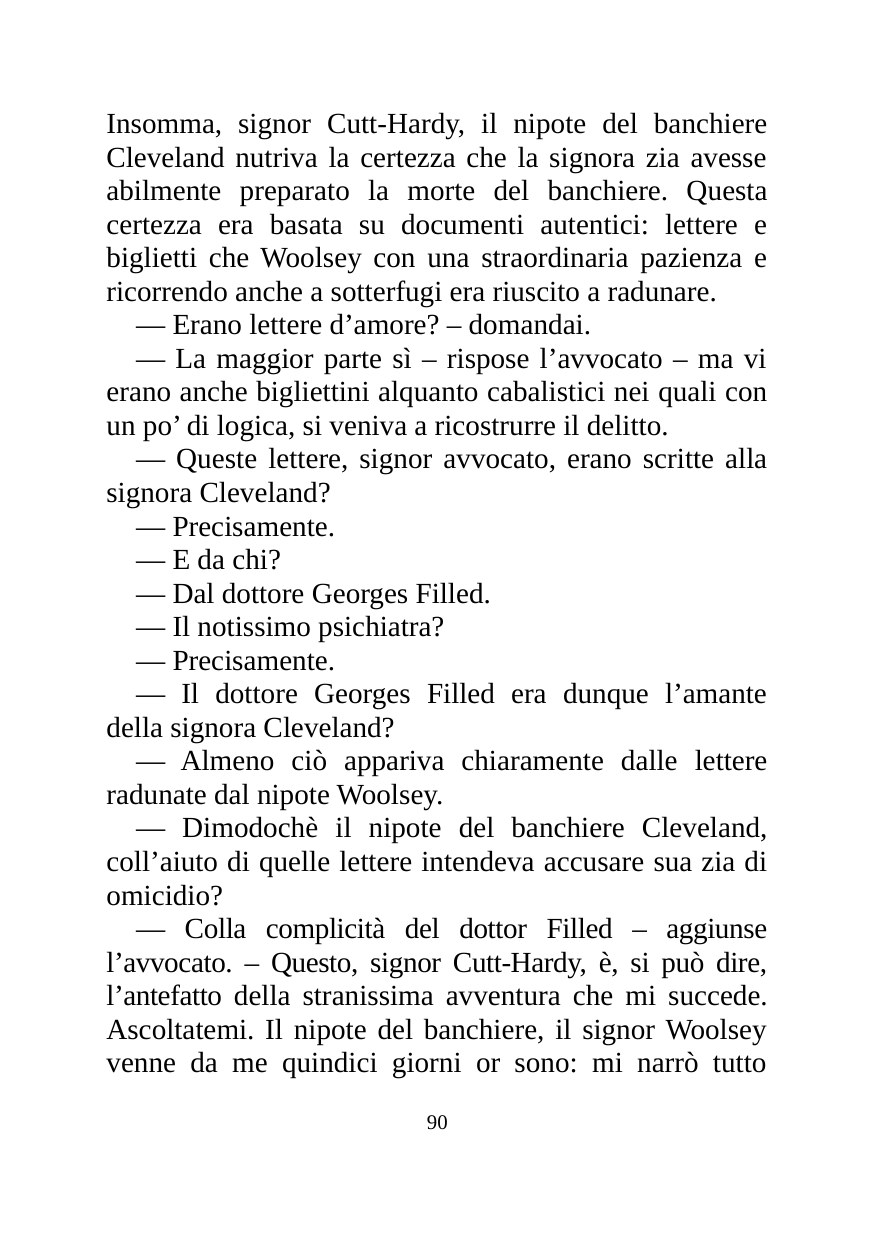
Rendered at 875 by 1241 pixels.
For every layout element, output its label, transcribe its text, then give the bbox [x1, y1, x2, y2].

text — Precisamente. [106, 643, 768, 676]
text Insomma, signor Cutt-Hardy, il nipote del banchiere Cleveland nutriva la certezza che la signora zia avesse abilmente preparato la morte del banchiere. Questa certezza era basata su documenti autentici: lettere e biglietti che Woolsey con una straordinaria pazienza e ricorrendo anche a sotterfugi era riuscito a radunare. [106, 106, 768, 307]
text — Erano lettere d’amore? – domandai. [106, 307, 768, 341]
text — E da chi? [106, 542, 768, 576]
text — Almeno ciò appariva chiaramente dalle lettere radunate dal nipote Woolsey. [106, 743, 768, 811]
text — Queste lettere, signor avvocato, erano scritte alla signora Cleveland? [106, 442, 768, 509]
text — Precisamente. [106, 509, 768, 542]
text — Il notissimo psichiatra? [106, 609, 768, 643]
text — Dal dottore Georges Filled. [106, 576, 768, 609]
text — Dimodochè il nipote del banchiere Cleveland, coll’aiuto di quelle lettere intendeva accusare sua zia di omicidio? [106, 811, 768, 911]
text — La maggior parte sì – rispose l’avvocato – ma vi erano anche bigliettini alquanto cabalistici nei quali con un po’ di logica, si veniva a ricostrurre il delitto. [106, 341, 768, 442]
text — Il dottore Georges Filled era dunque l’amante della signora Cleveland? [106, 676, 768, 743]
text — Colla complicità del dottor Filled – aggiunse l’avvocato. – Questo, signor Cutt-Hardy, è, si può dire, l’antefatto della stranissima avventura che mi succede. Ascoltatemi. Il nipote del banchiere, il signor Woolsey venne da me quindici giorni or sono: mi narrò tutto [106, 911, 768, 1079]
